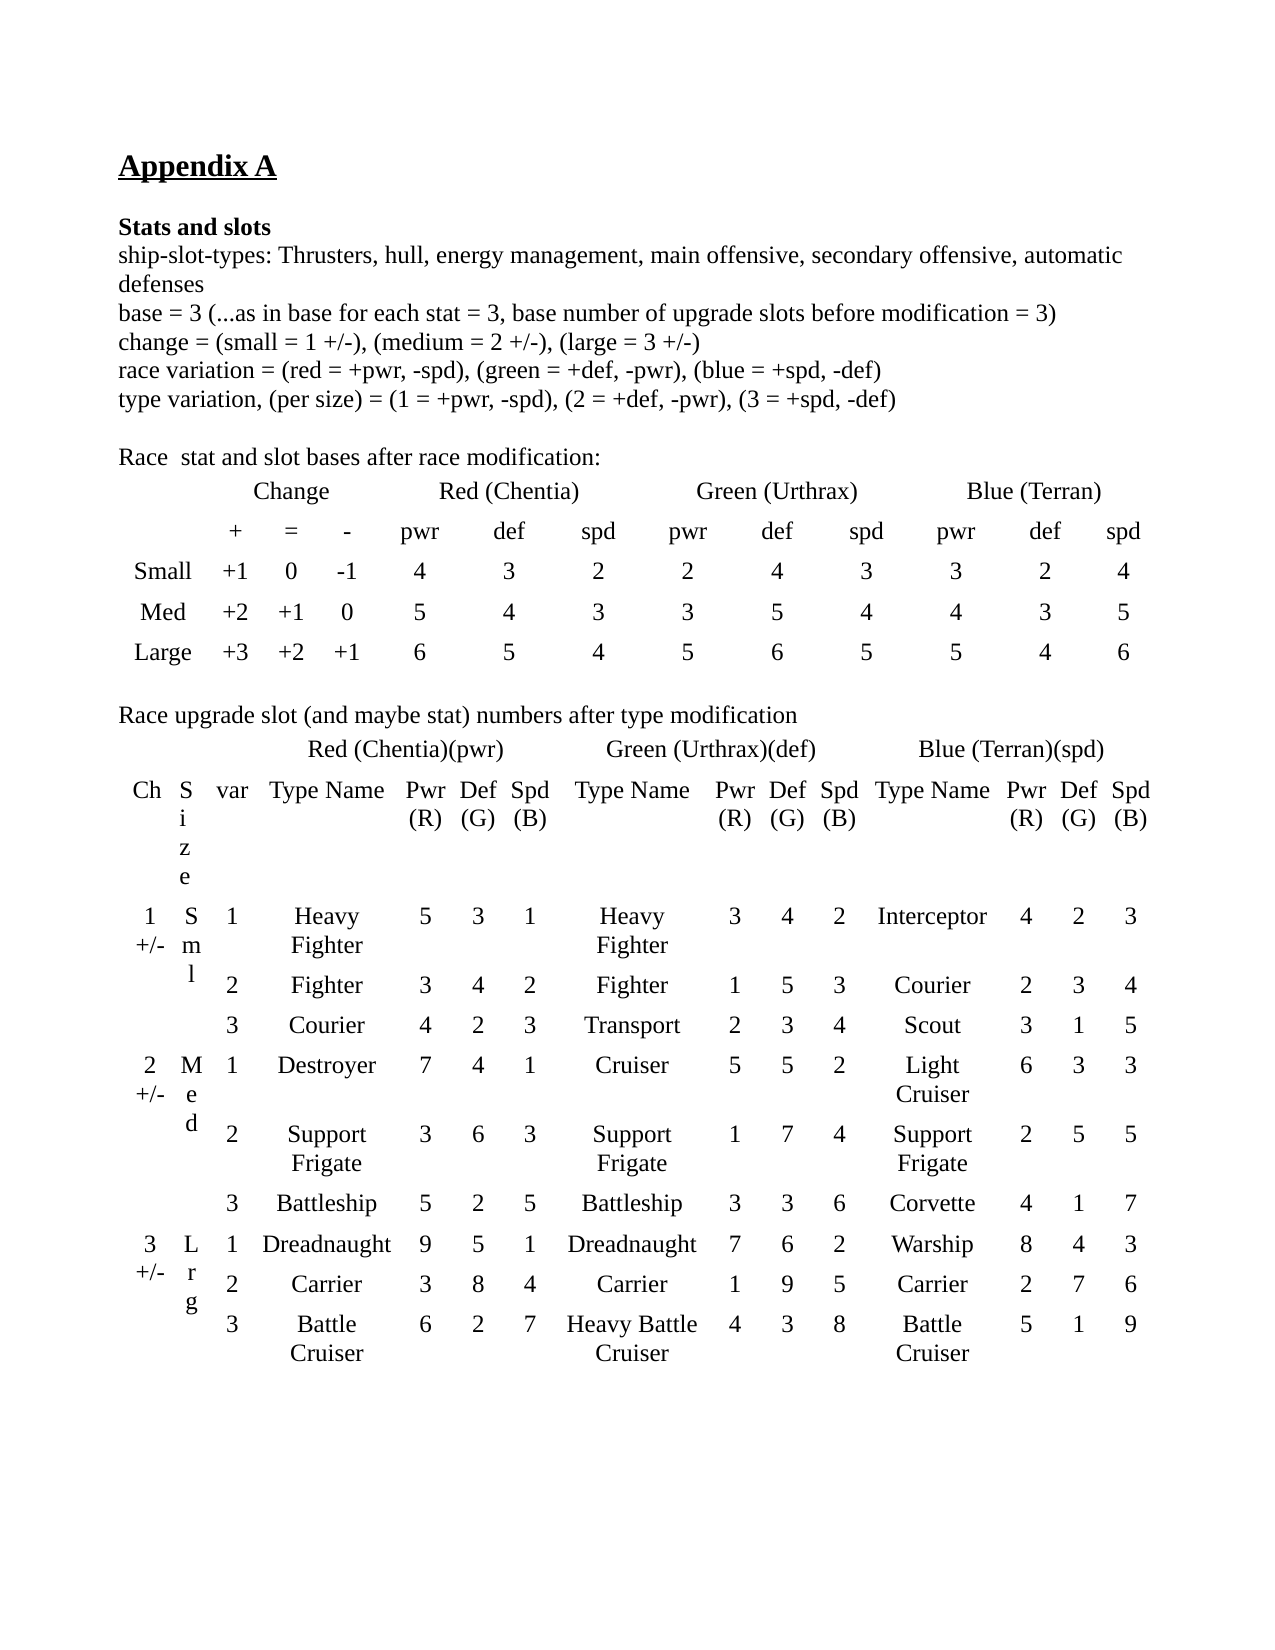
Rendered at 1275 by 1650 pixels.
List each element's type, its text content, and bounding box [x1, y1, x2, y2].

table_cell def [1000, 511, 1090, 551]
table_cell 3 [911, 551, 1000, 591]
table_cell 4 [813, 1005, 866, 1045]
table_cell 5 [762, 1045, 813, 1114]
table_cell 2 [999, 965, 1053, 1005]
table_cell Carrier [255, 1263, 398, 1303]
text Stats and slots [118, 212, 1157, 240]
table_cell 3 [504, 1114, 556, 1183]
table_cell 5 [643, 631, 732, 671]
table_cell - [319, 511, 375, 551]
table_cell Cruiser [556, 1045, 708, 1114]
table_cell 3 [1053, 965, 1104, 1005]
table_cell 5 [762, 965, 813, 1005]
table_cell Battleship [556, 1183, 708, 1223]
table_cell 2 [813, 896, 866, 964]
table_cell 2 [813, 1045, 866, 1114]
table_cell Transport [556, 1005, 708, 1045]
table_cell def [732, 511, 822, 551]
table_cell Battleship [255, 1183, 398, 1223]
table_cell 4 [375, 551, 464, 591]
text base = 3 (...as in base for each stat = 3, base number of upgrade slots before modification = 3) [118, 298, 1157, 327]
table_cell Battle Cruiser [866, 1304, 999, 1372]
table_header [127, 729, 173, 769]
table_cell 2 [504, 965, 556, 1005]
table_cell 3 [708, 1183, 762, 1223]
table_cell 2 [708, 1005, 762, 1045]
text Appendix A [118, 147, 1157, 183]
text Race stat and slot bases after race modification: [118, 442, 1157, 470]
table_cell Small [118, 551, 207, 591]
table_cell 2 [643, 551, 732, 591]
table_cell 2 [813, 1223, 866, 1263]
table_cell 4 [464, 591, 554, 631]
table_cell -1 [319, 551, 375, 591]
table_cell Scout [866, 1005, 999, 1045]
table_cell 3 [1104, 1045, 1157, 1114]
table_cell 2 +/- [127, 1045, 173, 1223]
table_cell def [464, 511, 554, 551]
table_cell Pwr (R) [999, 769, 1053, 896]
table_cell 7 [708, 1223, 762, 1263]
table_cell S i z e [174, 769, 209, 896]
table_cell 5 [399, 896, 452, 964]
table_cell 4 [911, 591, 1000, 631]
table_cell 6 [453, 1114, 503, 1183]
table_cell 3 [762, 1005, 813, 1045]
table_cell 7 [1104, 1183, 1157, 1223]
table_cell 5 [464, 631, 554, 671]
table_cell Carrier [866, 1263, 999, 1303]
table_cell Support Frigate [866, 1114, 999, 1183]
table_cell 2 [1053, 896, 1104, 964]
table_cell 3 [822, 551, 911, 591]
table_cell 3 [399, 1263, 452, 1303]
text ship-slot-types: Thrusters, hull, energy management, main offensive, secondary offensive, automatic defenses [118, 240, 1157, 298]
table_cell 6 [762, 1223, 813, 1263]
table_header [118, 470, 207, 511]
table_cell Type Name [556, 769, 708, 896]
table_cell Light Cruiser [866, 1045, 999, 1114]
table_cell 5 [813, 1263, 866, 1303]
table_cell spd [1090, 511, 1157, 551]
table_cell 1 +/- [127, 896, 173, 1045]
table_cell 3 [209, 1183, 255, 1223]
table_cell 1 [708, 1114, 762, 1183]
table_cell Large [118, 631, 207, 671]
table_cell 1 [209, 1045, 255, 1114]
table_header Green (Urthrax)(def) [556, 729, 866, 769]
table_cell 1 [504, 1045, 556, 1114]
table_cell Support Frigate [556, 1114, 708, 1183]
table_cell +1 [208, 551, 263, 591]
text race variation = (red = +pwr, -spd), (green = +def, -pwr), (blue = +spd, -def) [118, 355, 1157, 384]
table_cell 4 [708, 1304, 762, 1372]
table_header Green (Urthrax) [643, 470, 911, 511]
table_header Change [208, 470, 375, 511]
table_cell 6 [1090, 631, 1157, 671]
table_cell 4 [762, 896, 813, 964]
table_cell 3 [999, 1005, 1053, 1045]
table_cell S m l [174, 896, 209, 1045]
table_cell Support Frigate [255, 1114, 398, 1183]
table_cell Fighter [255, 965, 398, 1005]
table_cell 3 [453, 896, 503, 964]
table_header Blue (Terran) [911, 470, 1157, 511]
table_cell 3 [504, 1005, 556, 1045]
table_cell Def (G) [762, 769, 813, 896]
table_cell 0 [319, 591, 375, 631]
table_cell var [209, 769, 255, 896]
table_cell 3 [554, 591, 643, 631]
table_cell 3 [1104, 1223, 1157, 1263]
table_cell 1 [209, 1223, 255, 1263]
table_cell Dreadnaught [556, 1223, 708, 1263]
table_cell 4 [453, 965, 503, 1005]
table_cell 2 [453, 1183, 503, 1223]
table_header Blue (Terran)(spd) [866, 729, 1157, 769]
table_cell 1 [1053, 1183, 1104, 1223]
table_cell +3 [208, 631, 263, 671]
table_cell 7 [762, 1114, 813, 1183]
table_cell Pwr (R) [708, 769, 762, 896]
table_cell 2 [209, 1114, 255, 1183]
table_cell 1 [209, 896, 255, 964]
table_cell Interceptor [866, 896, 999, 964]
table_cell 4 [1053, 1223, 1104, 1263]
table_cell 3 [813, 965, 866, 1005]
table_cell 6 [1104, 1263, 1157, 1303]
table_cell Heavy Fighter [556, 896, 708, 964]
table_cell 6 [732, 631, 822, 671]
table_cell Def (G) [1053, 769, 1104, 896]
table_cell 5 [504, 1183, 556, 1223]
table_cell 2 [999, 1263, 1053, 1303]
table_cell 5 [399, 1183, 452, 1223]
table_cell 3 [1000, 591, 1090, 631]
table_cell 4 [453, 1045, 503, 1114]
table_cell 5 [1053, 1114, 1104, 1183]
table_cell 2 [453, 1304, 503, 1372]
table_cell pwr [911, 511, 1000, 551]
table_cell Courier [255, 1005, 398, 1045]
table_cell Spd (B) [1104, 769, 1157, 896]
table_cell +2 [263, 631, 319, 671]
table_header [209, 729, 255, 769]
table_cell 7 [399, 1045, 452, 1114]
table_cell 8 [813, 1304, 866, 1372]
table_cell 4 [813, 1114, 866, 1183]
table_header [174, 729, 209, 769]
table_cell Spd (B) [813, 769, 866, 896]
table_cell Battle Cruiser [255, 1304, 398, 1372]
table_cell 1 [708, 1263, 762, 1303]
table_cell 4 [999, 1183, 1053, 1223]
table_cell Carrier [556, 1263, 708, 1303]
table_cell 3 [1104, 896, 1157, 964]
table_cell 6 [999, 1045, 1053, 1114]
table_cell 3 [399, 1114, 452, 1183]
table_cell 1 [1053, 1005, 1104, 1045]
table_cell Corvette [866, 1183, 999, 1223]
table_cell +2 [208, 591, 263, 631]
table_cell 3 [209, 1005, 255, 1045]
table_cell Heavy Battle Cruiser [556, 1304, 708, 1372]
table_cell Def (G) [453, 769, 503, 896]
table_cell Warship [866, 1223, 999, 1263]
table_cell 2 [209, 1263, 255, 1303]
table_cell 5 [732, 591, 822, 631]
table_cell 8 [453, 1263, 503, 1303]
table_cell 5 [708, 1045, 762, 1114]
table_cell 2 [1000, 551, 1090, 591]
table_cell Destroyer [255, 1045, 398, 1114]
table_cell 3 [708, 896, 762, 964]
table_cell 9 [1104, 1304, 1157, 1372]
table_cell 4 [554, 631, 643, 671]
table_cell Type Name [866, 769, 999, 896]
table_cell + [208, 511, 263, 551]
table_cell 5 [453, 1223, 503, 1263]
table_cell 4 [1104, 965, 1157, 1005]
table_cell 3 [209, 1304, 255, 1372]
table_cell Med [118, 591, 207, 631]
table_cell 3 +/- [127, 1223, 173, 1372]
table_cell 9 [399, 1223, 452, 1263]
table_cell 4 [399, 1005, 452, 1045]
table_cell 4 [504, 1263, 556, 1303]
table_cell 5 [999, 1304, 1053, 1372]
table_cell 5 [1104, 1114, 1157, 1183]
table_cell spd [822, 511, 911, 551]
table_cell 1 [504, 896, 556, 964]
table_cell 2 [453, 1005, 503, 1045]
table_cell spd [554, 511, 643, 551]
table_cell Ch [127, 769, 173, 896]
table_cell 3 [762, 1304, 813, 1372]
table_cell 2 [554, 551, 643, 591]
table_cell 1 [1053, 1304, 1104, 1372]
table_cell 1 [504, 1223, 556, 1263]
table_cell pwr [375, 511, 464, 551]
table_cell 4 [999, 896, 1053, 964]
table_cell 7 [504, 1304, 556, 1372]
table_cell Spd (B) [504, 769, 556, 896]
table_cell 3 [1053, 1045, 1104, 1114]
table_header Red (Chentia) [375, 470, 643, 511]
table_cell 9 [762, 1263, 813, 1303]
table_cell 4 [732, 551, 822, 591]
table_cell = [263, 511, 319, 551]
table_cell pwr [643, 511, 732, 551]
table_cell +1 [319, 631, 375, 671]
table_cell Courier [866, 965, 999, 1005]
text Race upgrade slot (and maybe stat) numbers after type modification [118, 700, 1157, 729]
table_cell 6 [399, 1304, 452, 1372]
table_cell 5 [375, 591, 464, 631]
table_cell 5 [1090, 591, 1157, 631]
table_cell Type Name [255, 769, 398, 896]
text type variation, (per size) = (1 = +pwr, -spd), (2 = +def, -pwr), (3 = +spd, -def) [118, 384, 1157, 413]
table_cell Fighter [556, 965, 708, 1005]
table_header Red (Chentia)(pwr) [255, 729, 556, 769]
table_cell 2 [999, 1114, 1053, 1183]
table_cell +1 [263, 591, 319, 631]
text change = (small = 1 +/-), (medium = 2 +/-), (large = 3 +/-) [118, 327, 1157, 355]
table_cell 3 [464, 551, 554, 591]
table_cell 5 [822, 631, 911, 671]
table_cell 1 [708, 965, 762, 1005]
table_cell [118, 511, 207, 551]
table_cell 0 [263, 551, 319, 591]
table_cell 3 [399, 965, 452, 1005]
table_cell 2 [209, 965, 255, 1005]
table_cell 7 [1053, 1263, 1104, 1303]
table_cell 4 [1000, 631, 1090, 671]
table_cell 6 [813, 1183, 866, 1223]
table_cell 5 [1104, 1005, 1157, 1045]
table_cell 3 [762, 1183, 813, 1223]
table_cell 4 [822, 591, 911, 631]
table_cell 3 [643, 591, 732, 631]
table_cell 4 [1090, 551, 1157, 591]
table_cell M e d [174, 1045, 209, 1223]
table_cell L r g [174, 1223, 209, 1372]
table_cell 6 [375, 631, 464, 671]
table_cell 8 [999, 1223, 1053, 1263]
table_cell Pwr (R) [399, 769, 452, 896]
table_cell 5 [911, 631, 1000, 671]
table_cell Heavy Fighter [255, 896, 398, 964]
table_cell Dreadnaught [255, 1223, 398, 1263]
